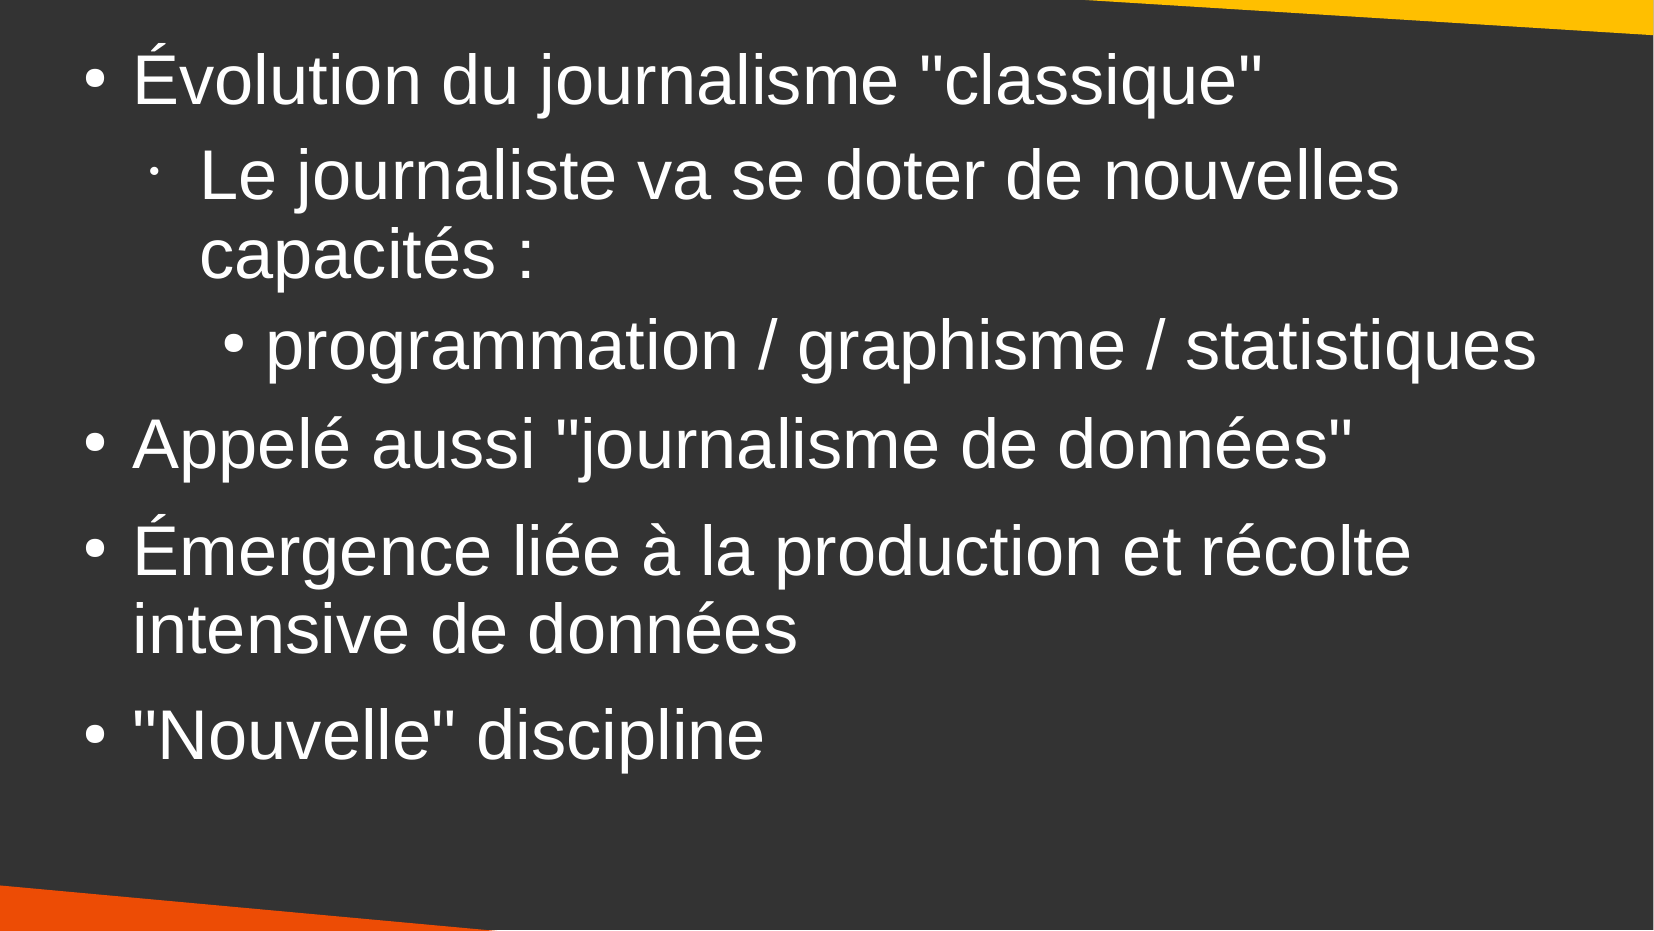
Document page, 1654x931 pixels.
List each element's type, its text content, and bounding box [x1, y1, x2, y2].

text_box [0, 885, 498, 931]
text_box [1085, 0, 1654, 36]
list Évolution du journalisme "classique" Le journaliste va se doter de nouvelles capacités : programmation / graphisme / statistiques Appelé aussi "journalisme de données" Émergence liée à la production et récolte intensive de données "Nouvelle" discipline [65, 40, 1554, 851]
